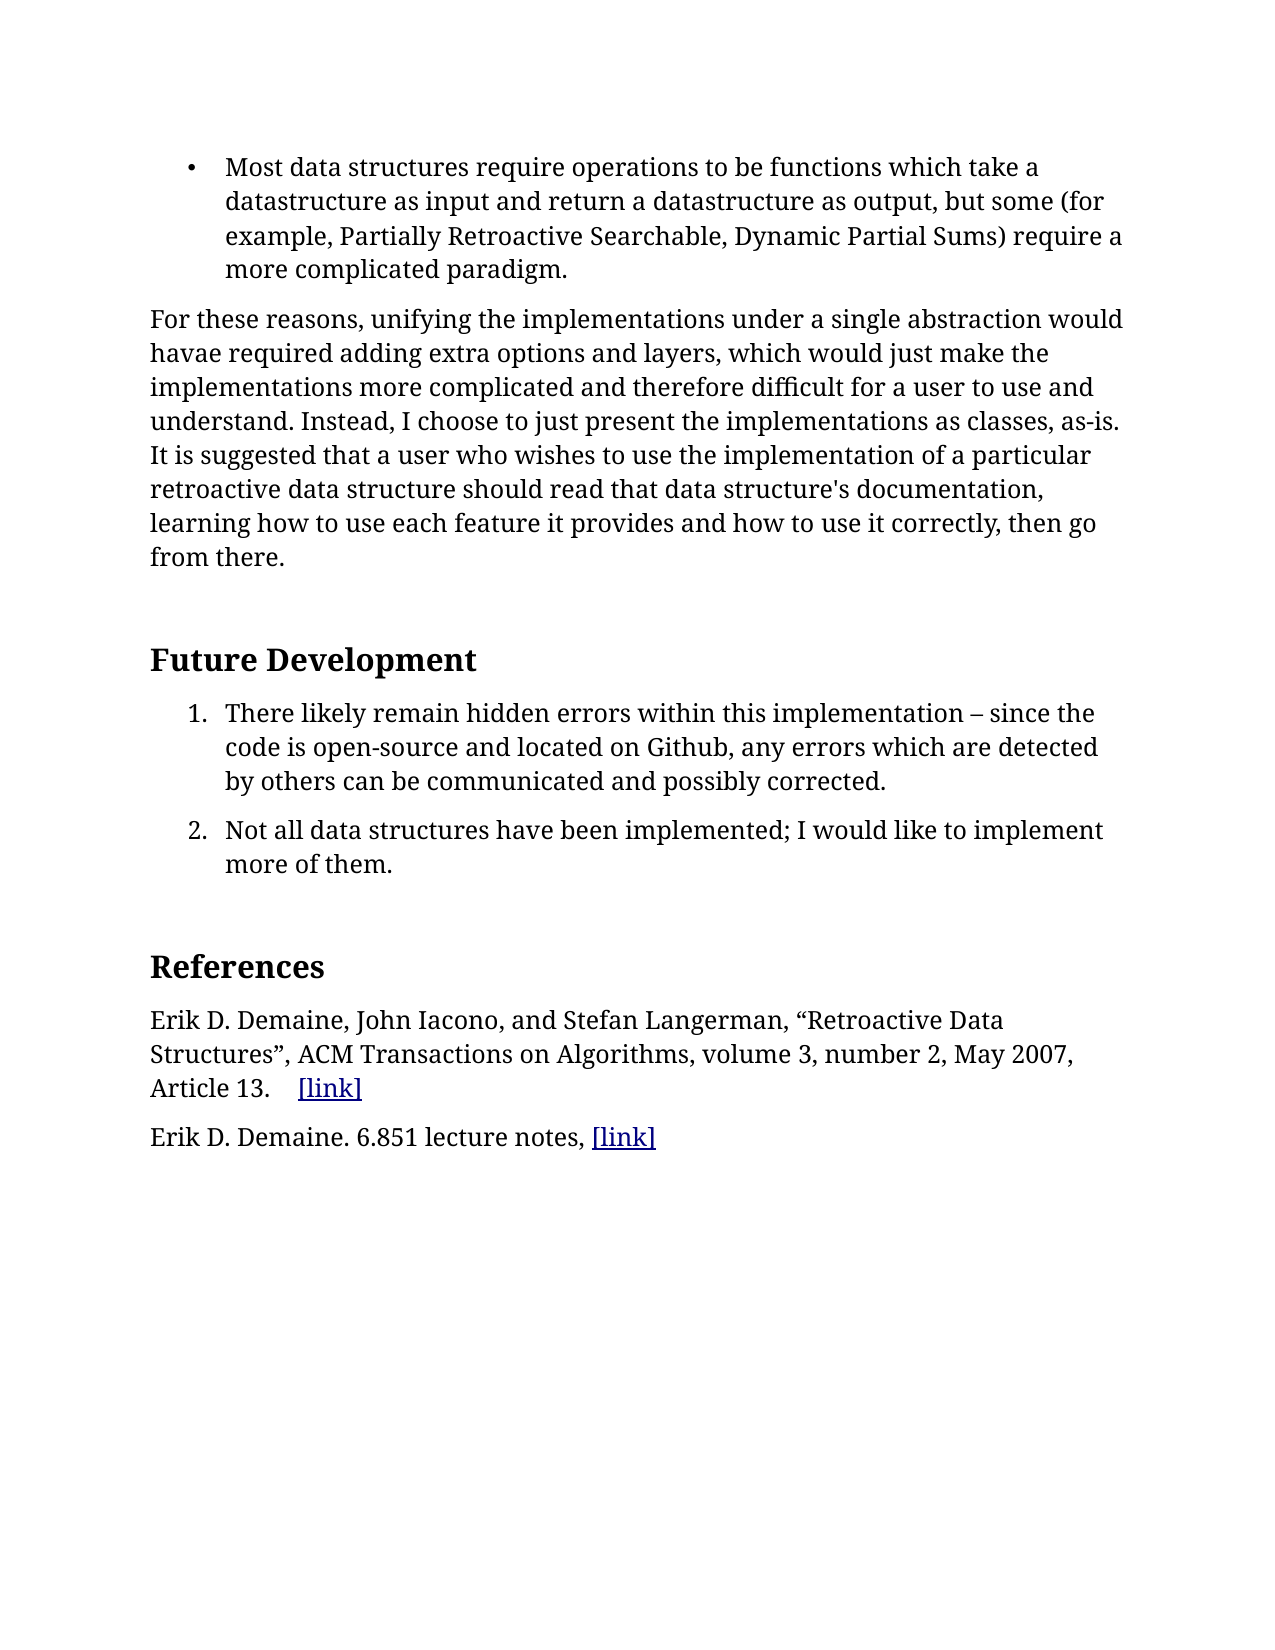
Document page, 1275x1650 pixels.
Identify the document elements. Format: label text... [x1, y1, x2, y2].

text Future Development [150, 638, 1125, 680]
list Most data structures require operations to be functions which take a datastructure as input and return a datastructure as output, but some (for example, Partially Retroactive Searchable, Dynamic Partial Sums) require a more complicated paradigm. [187, 150, 1125, 286]
text Erik D. Demaine. 6.851 lecture notes, [link] [150, 1119, 1125, 1154]
text Erik D. Demaine, John Iacono, and Stefan Langerman, “Retroactive Data Structures”, ACM Transactions on Algorithms, volume 3, number 2, May 2007, Article 13. [link] [150, 1002, 1125, 1104]
text For these reasons, unifying the implementations under a single abstraction would havae required adding extra options and layers, which would just make the implementations more complicated and therefore difficult for a user to use and understand. Instead, I choose to just present the implementations as classes, as-is. It is suggested that a user who wishes to use the implementation of a particular retroactive data structure should read that data structure's documentation, learning how to use each feature it provides and how to use it correctly, then go from there. [150, 301, 1125, 574]
list There likely remain hidden errors within this implementation – since the code is open-source and located on Github, any errors which are detected by others can be communicated and possibly corrected. [187, 695, 1125, 798]
list Not all data structures have been implemented; I would like to implement more of them. [187, 813, 1125, 881]
text References [150, 945, 1125, 987]
